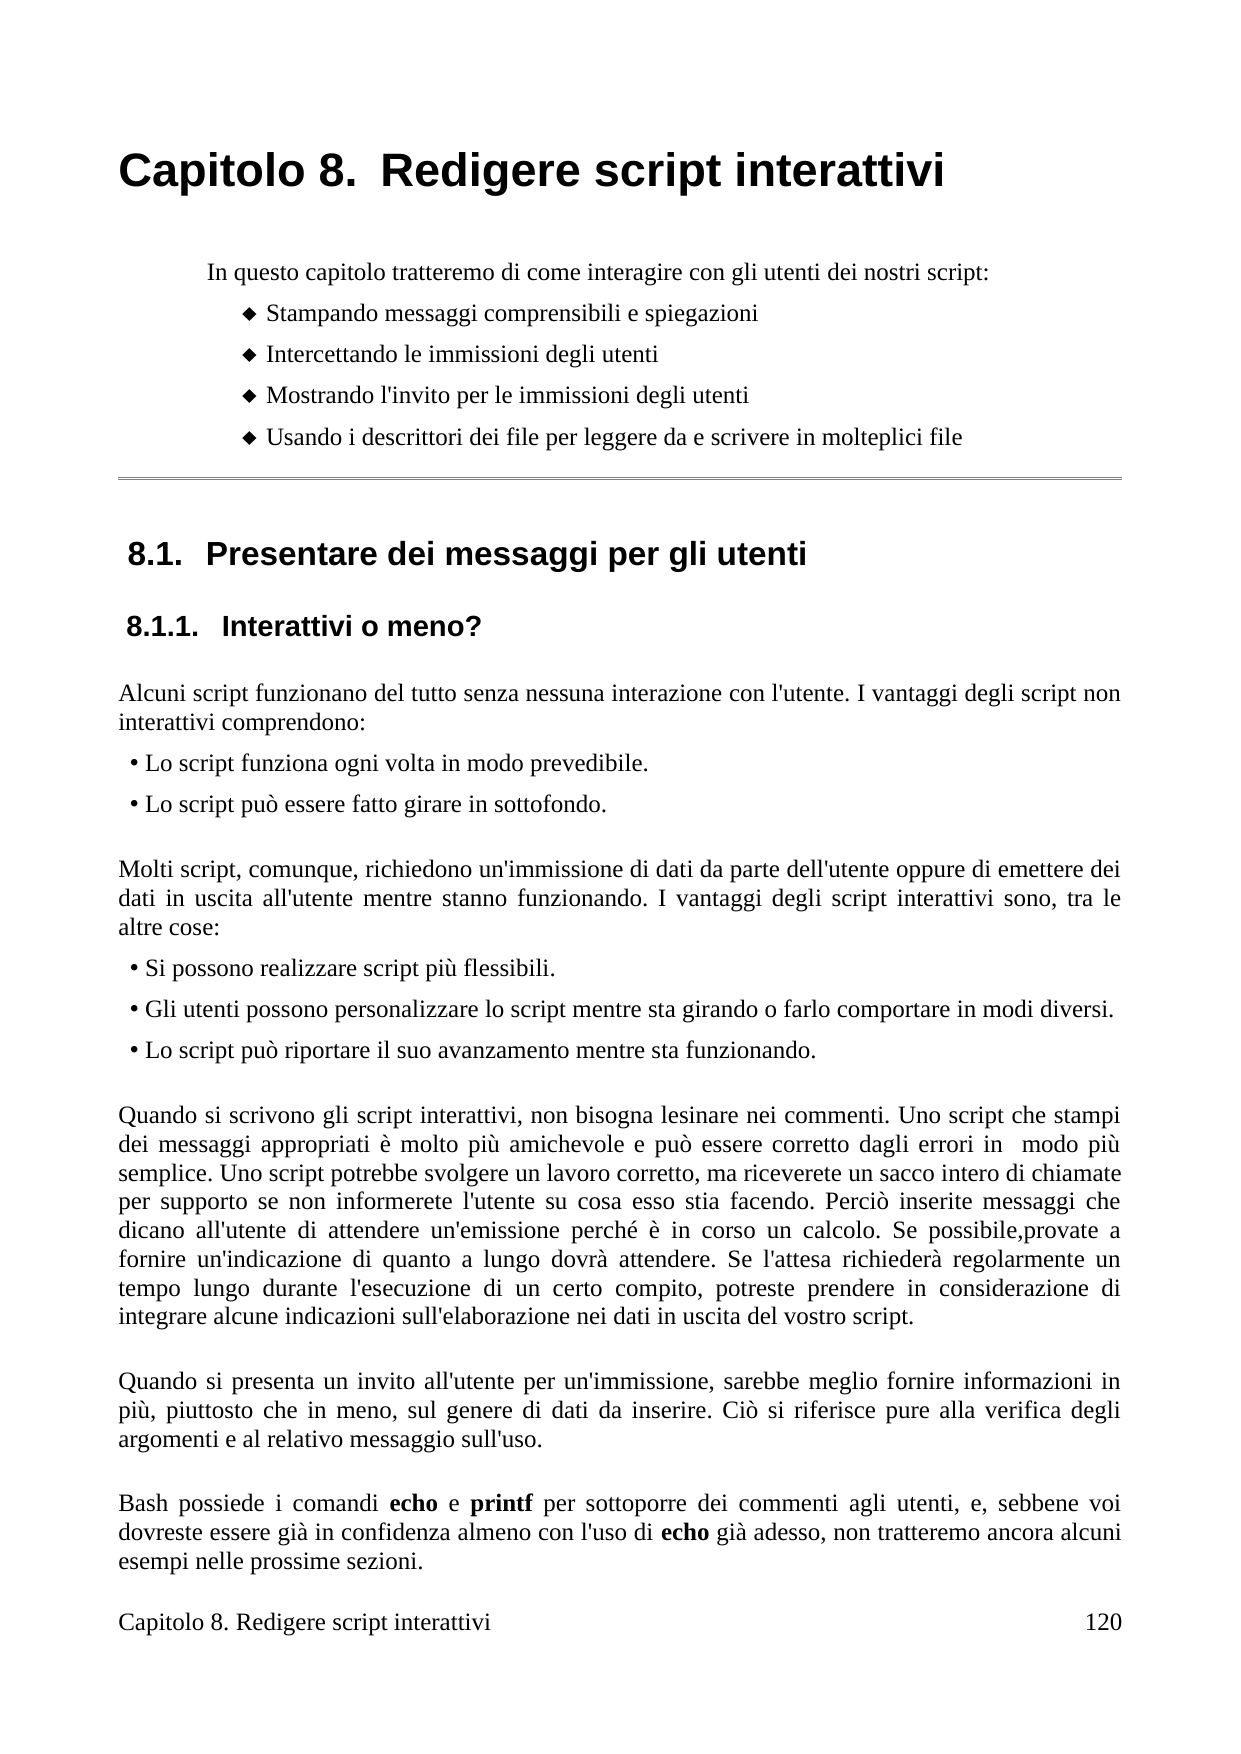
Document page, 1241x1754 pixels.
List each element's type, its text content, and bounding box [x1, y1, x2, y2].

text In questo capitolo tratteremo di come interagire con gli utenti dei nostri script: [207, 257, 1122, 285]
list Usando i descrittori dei file per leggere da e scrivere in molteplici file [242, 422, 1122, 450]
list Si possono realizzare script più flessibili. [130, 953, 1122, 982]
list Gli utenti possono personalizzare lo script mentre sta girando o farlo comportare in modi diversi. [130, 994, 1122, 1023]
list Intercettando le immissioni degli utenti [242, 339, 1122, 368]
text Alcuni script funzionano del tutto senza nessuna interazione con l'utente. I vantaggi degli script non interattivi comprendono: [118, 678, 1122, 736]
subtitle Redigere script interattivi [118, 143, 1122, 197]
subtitle Interattivi o meno? [118, 608, 1122, 642]
list Lo script può essere fatto girare in sottofondo. [130, 789, 1122, 818]
text Bash possiede i comandi echo e printf per sottoporre dei commenti agli utenti, e, sebbene voi dovreste essere già in confidenza almeno con l'uso di echo già adesso, non tratteremo ancora alcuni esempi nelle prossime sezioni. [118, 1488, 1122, 1575]
list Lo script funziona ogni volta in modo prevedibile. [130, 748, 1122, 777]
subtitle Presentare dei messaggi per gli utenti [118, 534, 1122, 572]
text Molti script, comunque, richiedono un'immissione di dati da parte dell'utente oppure di emettere dei dati in uscita all'utente mentre stanno funzionando. I vantaggi degli script interattivi sono, tra le altre cose: [118, 854, 1122, 940]
list Lo script può riportare il suo avanzamento mentre sta funzionando. [130, 1035, 1122, 1064]
text Quando si presenta un invito all'utente per un'immissione, sarebbe meglio fornire informazioni in più, piuttosto che in meno, sul genere di dati da inserire. Ciò si riferisce pure alla verifica degli argomenti e al relativo messaggio sull'uso. [118, 1366, 1122, 1452]
list Stampando messaggi comprensibili e spiegazioni [242, 298, 1122, 327]
text Quando si scrivono gli script interattivi, non bisogna lesinare nei commenti. Uno script che stampi dei messaggi appropriati è molto più amichevole e può essere corretto dagli errori in modo più semplice. Uno script potrebbe svolgere un lavoro corretto, ma riceverete un sacco intero di chiamate per supporto se non informerete l'utente su cosa esso stia facendo. Perciò inserite messaggi che dicano all'utente di attendere un'emissione perché è in corso un calcolo. Se possibile,provate a fornire un'indicazione di quanto a lungo dovrà attendere. Se l'attesa richiederà regolarmente un tempo lungo durante l'esecuzione di un certo compito, potreste prendere in considerazione di integrare alcune indicazioni sull'elaborazione nei dati in uscita del vostro script. [118, 1100, 1122, 1330]
list Mostrando l'invito per le immissioni degli utenti [242, 380, 1122, 409]
